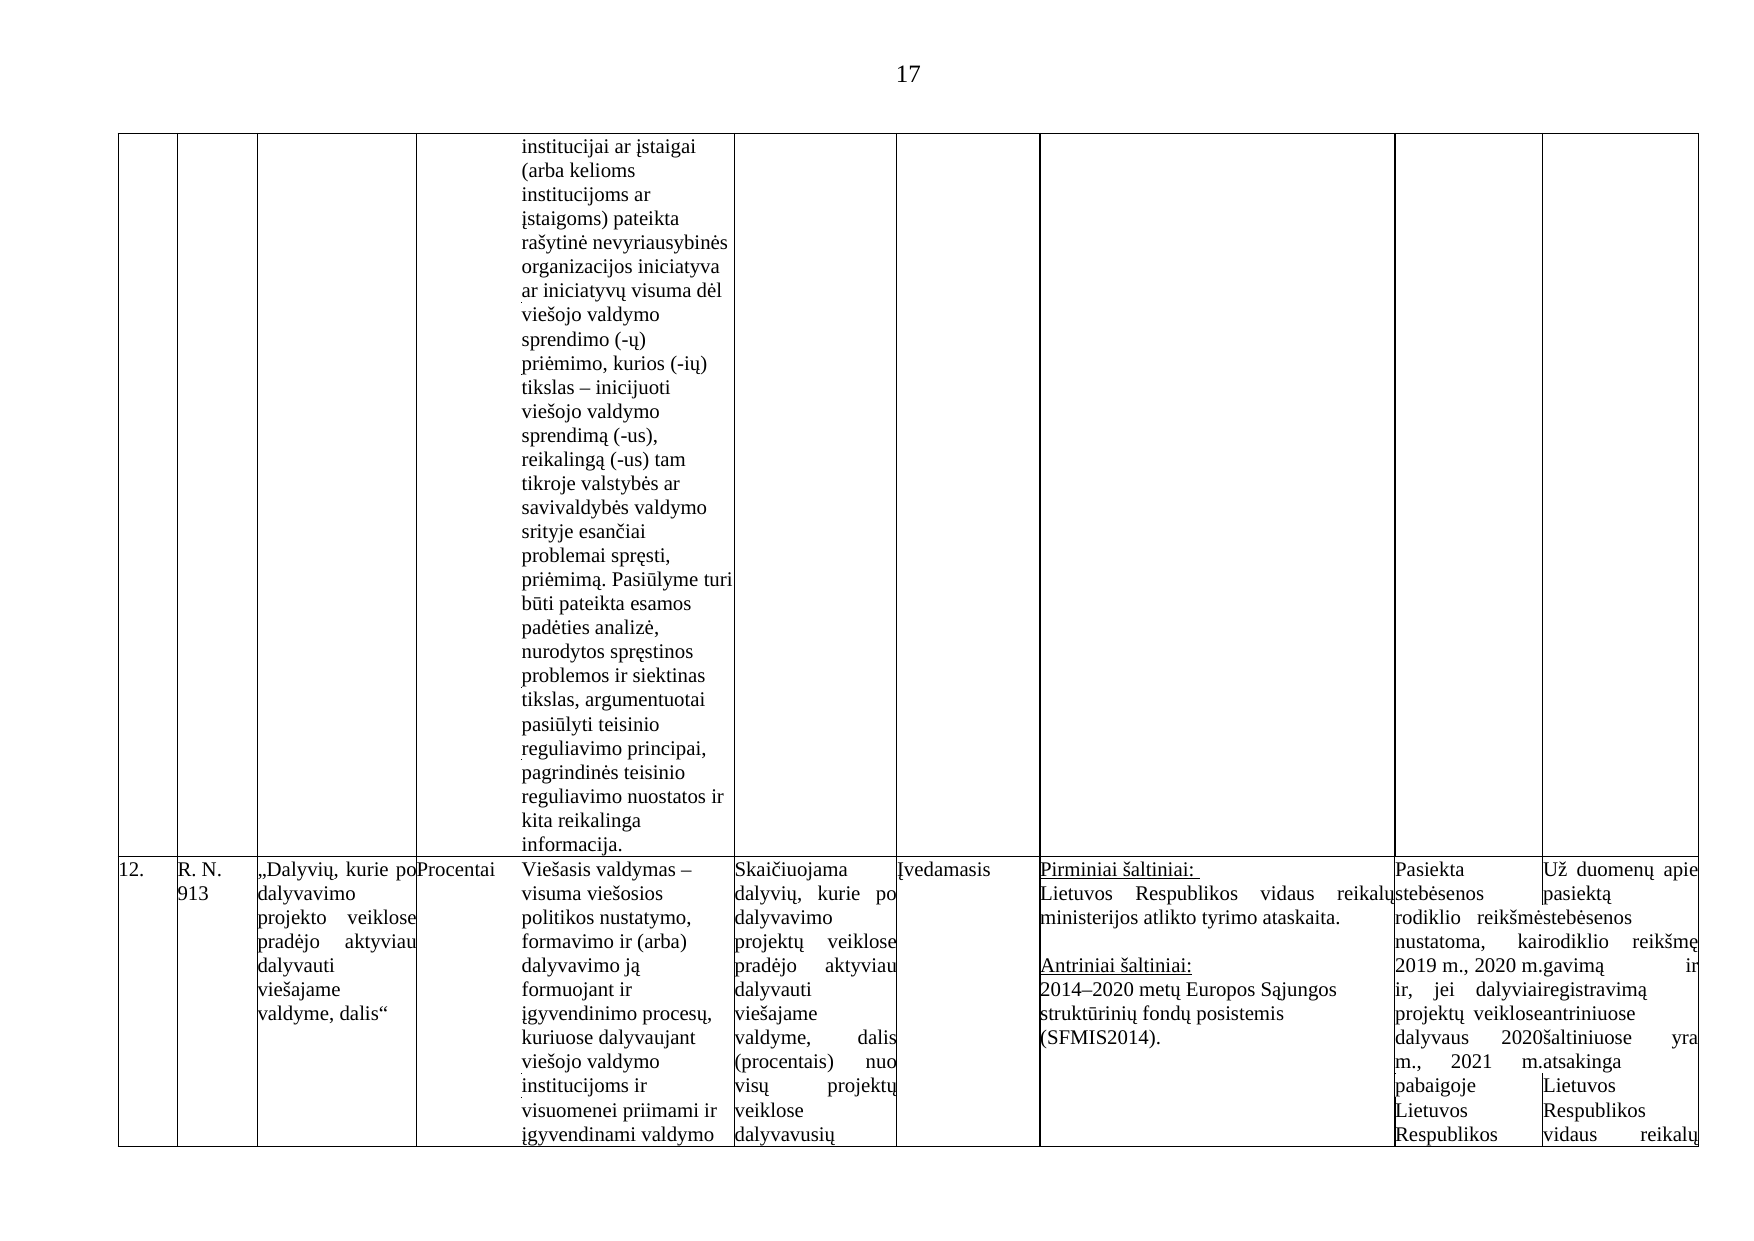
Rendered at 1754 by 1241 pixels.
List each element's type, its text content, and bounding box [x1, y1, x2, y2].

table_cell institucijai ar įstaigai (arba kelioms institucijoms ar įstaigoms) pateikta rašytinė nevyriausybinės organizacijos iniciatyva ar iniciatyvų visuma dėl viešojo valdymo sprendimo (-ų) priėmimo, kurios (-ių) tikslas – inicijuoti viešojo valdymo sprendimą (-us), reikalingą (-us) tam tikroje valstybės ar savivaldybės valdymo srityje esančiai problemai spręsti, priėmimą. Pasiūlyme turi būti pateikta esamos padėties analizė, nurodytos spręstinos problemos ir siektinas tikslas, argumentuotai pasiūlyti teisinio reguliavimo principai, pagrindinės teisinio reguliavimo nuostatos ir kita reikalinga informacija. [522, 134, 734, 856]
table_cell 12. [119, 857, 177, 1146]
table_cell [119, 134, 177, 856]
table_cell [897, 134, 1039, 856]
table_cell Skaičiuojama dalyvių, kurie po dalyvavimo projektų veiklose pradėjo aktyviau dalyvauti viešajame valdyme, dalis (procentais) nuo visų projektų veiklose dalyvavusių [735, 857, 896, 1146]
table_cell Procentai [417, 857, 521, 1146]
table_cell Pirminiai šaltiniai: Lietuvos Respublikos vidaus reikalų ministerijos atlikto tyrimo ataskaita. Antriniai šaltiniai: 2014–2020 metų Europos Sąjungos struktūrinių fondų posistemis (SFMIS2014). [1041, 857, 1394, 1146]
table_cell Pasiekta stebėsenos rodiklio reikšmė nustatoma, kai 2019 m., 2020 m. ir, jei dalyviai projektų veiklose dalyvaus 2020 m., 2021 m. pabaigoje Lietuvos Respublikos [1396, 857, 1542, 1146]
table_cell Už duomenų apie pasiektą stebėsenos rodiklio reikšmę gavimą ir registravimą antriniuose šaltiniuose yra atsakinga Lietuvos Respublikos vidaus reikalų [1543, 857, 1698, 1146]
table_cell [735, 134, 896, 856]
table_cell Įvedamasis [897, 857, 1039, 1146]
table_cell [1396, 134, 1542, 856]
table_cell [1041, 134, 1394, 856]
table_cell Viešasis valdymas – visuma viešosios politikos nustatymo, formavimo ir (arba) dalyvavimo ją formuojant ir įgyvendinimo procesų, kuriuose dalyvaujant viešojo valdymo institucijoms ir visuomenei priimami ir įgyvendinami valdymo [522, 857, 734, 1146]
table_cell [258, 134, 416, 856]
table_cell [1543, 134, 1698, 856]
table_cell [417, 134, 521, 856]
table_cell R. N. 913 [178, 857, 257, 1146]
table_cell „Dalyvių, kurie po dalyvavimo projekto veiklose pradėjo aktyviau dalyvauti viešajame valdyme, dalis“ [258, 857, 416, 1146]
table_cell [178, 134, 257, 856]
